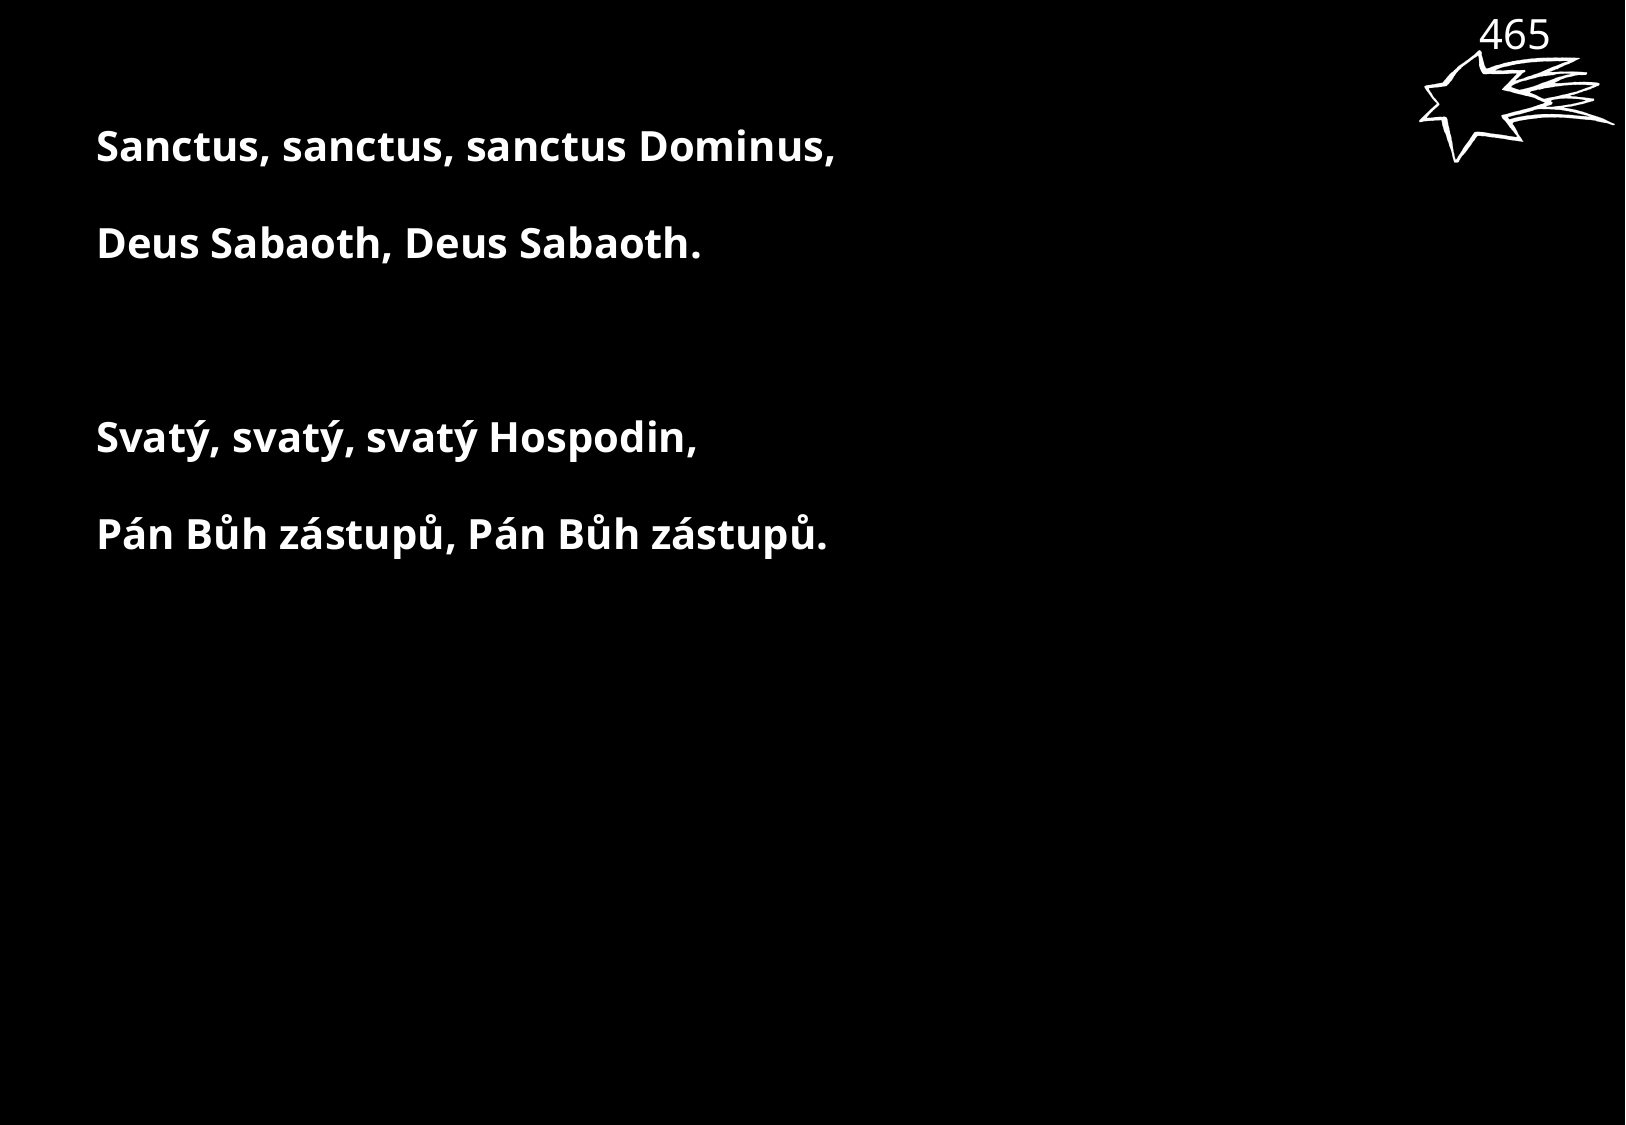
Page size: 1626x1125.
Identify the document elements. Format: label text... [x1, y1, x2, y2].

list Sanctus, sanctus, sanctus Dominus, Deus Sabaoth, Deus Sabaoth. Svatý, svatý, svatý Hospodin, Pán Bůh zástupů, Pán Bůh zástupů. [81, 112, 1544, 1101]
text_box 465 [1405, 0, 1626, 66]
